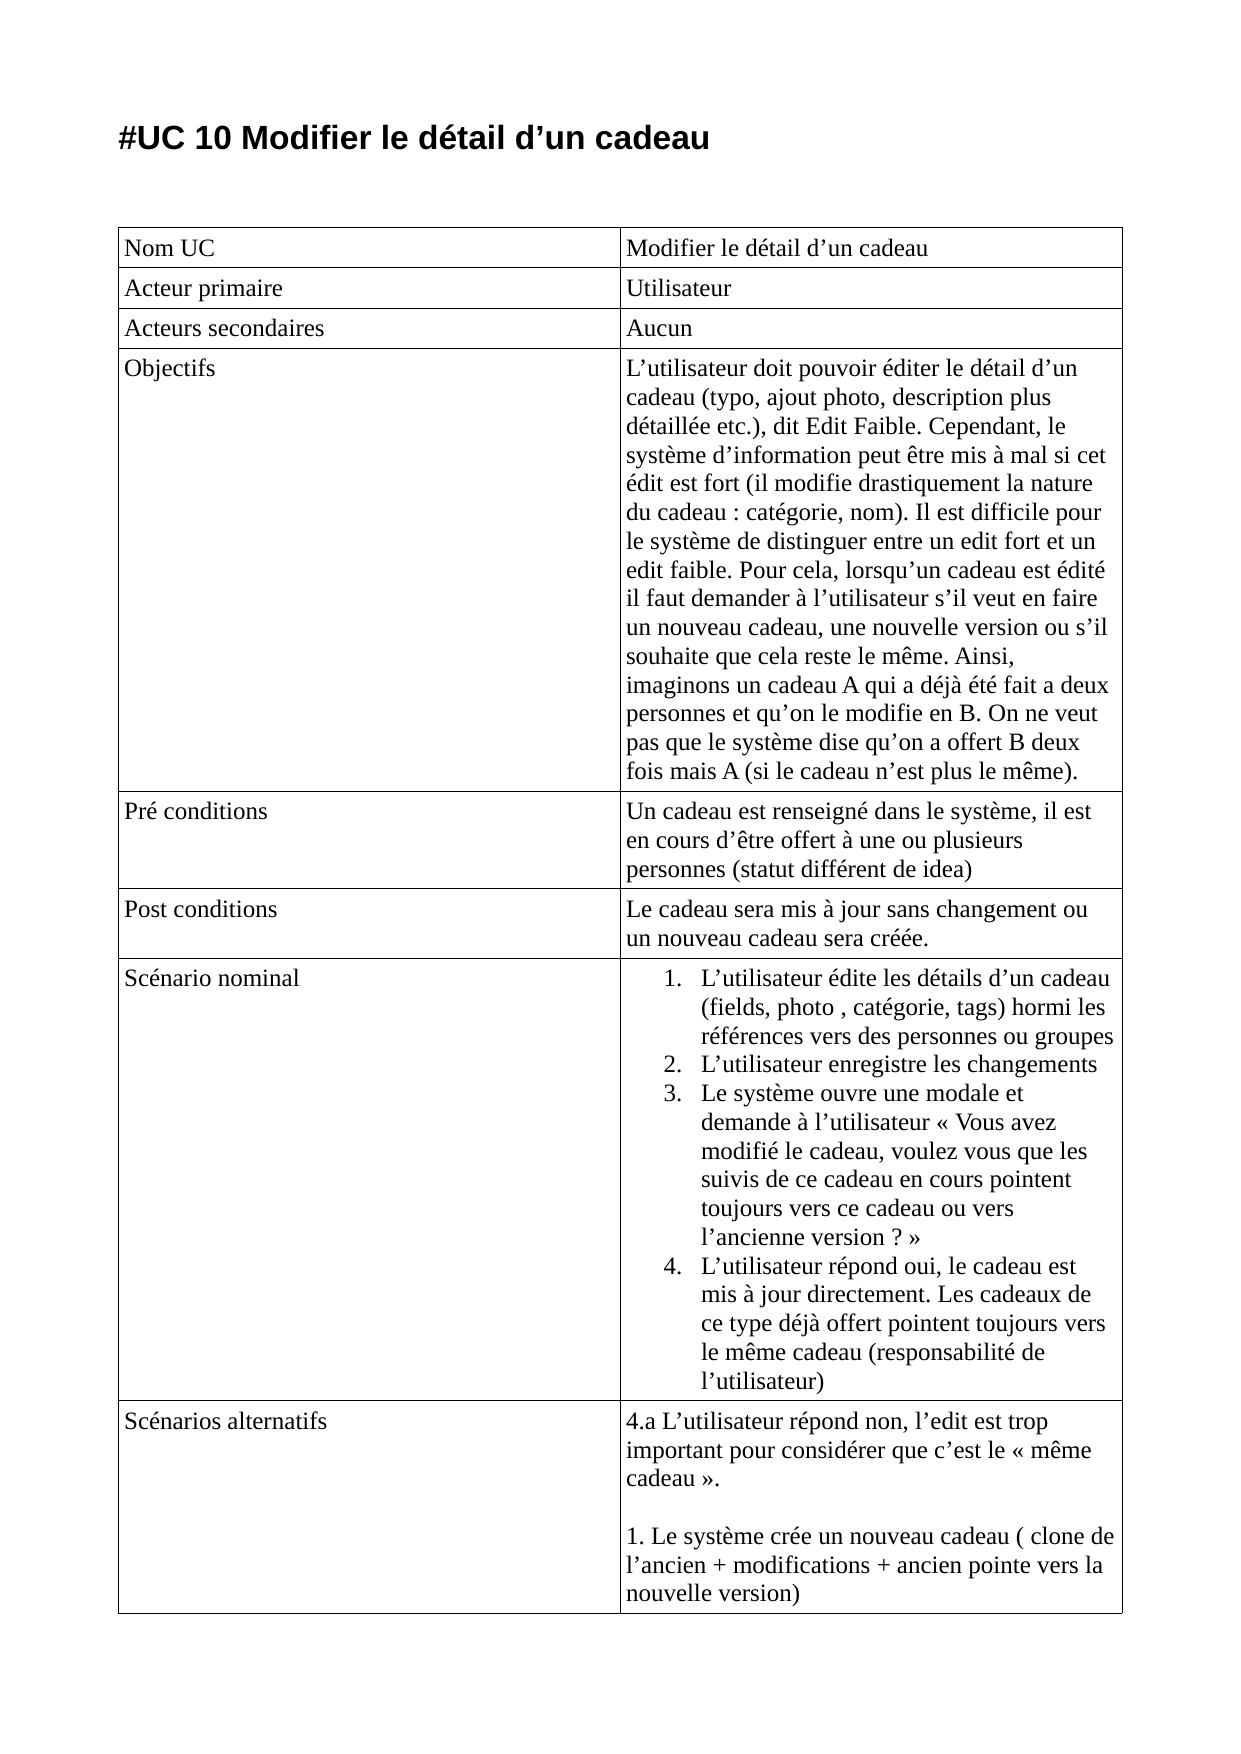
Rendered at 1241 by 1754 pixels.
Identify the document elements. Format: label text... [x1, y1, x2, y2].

table_cell Utilisateur [621, 268, 1122, 307]
table_header Modifier le détail d’un cadeau [621, 228, 1122, 267]
table_cell Aucun [621, 309, 1122, 348]
table_cell Scénario nominal [119, 959, 620, 1400]
table_cell Post conditions [119, 889, 620, 957]
table_cell Pré conditions [119, 792, 620, 888]
table_cell L’utilisateur doit pouvoir éditer le détail d’un cadeau (typo, ajout photo, description plus détaillée etc.), dit Edit Faible. Cependant, le système d’information peut être mis à mal si cet édit est fort (il modifie drastiquement la nature du cadeau : catégorie, nom). Il est difficile pour le système de distinguer entre un edit fort et un edit faible. Pour cela, lorsqu’un cadeau est édité il faut demander à l’utilisateur s’il veut en faire un nouveau cadeau, une nouvelle version ou s’il souhaite que cela reste le même. Ainsi, imaginons un cadeau A qui a déjà été fait a deux personnes et qu’on le modifie en B. On ne veut pas que le système dise qu’on a offert B deux fois mais A (si le cadeau n’est plus le même). [621, 349, 1122, 791]
table_cell L’utilisateur édite les détails d’un cadeau (fields, photo , catégorie, tags) hormi les références vers des personnes ou groupes L’utilisateur enregistre les changements Le système ouvre une modale et demande à l’utilisateur « Vous avez modifié le cadeau, voulez vous que les suivis de ce cadeau en cours pointent toujours vers ce cadeau ou vers l’ancienne version ? » L’utilisateur répond oui, le cadeau est mis à jour directement. Les cadeaux de ce type déjà offert pointent toujours vers le même cadeau (responsabilité de l’utilisateur) [621, 959, 1122, 1400]
table_cell 4.a L’utilisateur répond non, l’edit est trop important pour considérer que c’est le « même cadeau ». 1. Le système crée un nouveau cadeau ( clone de l’ancien + modifications + ancien pointe vers la nouvelle version) [621, 1401, 1122, 1613]
table_cell Acteurs secondaires [119, 309, 620, 348]
table_cell Scénarios alternatifs [119, 1401, 620, 1613]
table_cell Un cadeau est renseigné dans le système, il est en cours d’être offert à une ou plusieurs personnes (statut différent de idea) [621, 792, 1122, 888]
table_cell Acteur primaire [119, 268, 620, 307]
table_cell Objectifs [119, 349, 620, 791]
table_cell Le cadeau sera mis à jour sans changement ou un nouveau cadeau sera créée. [621, 889, 1122, 957]
subtitle #UC 10 Modifier le détail d’un cadeau [118, 118, 1122, 157]
table_header Nom UC [119, 228, 620, 267]
